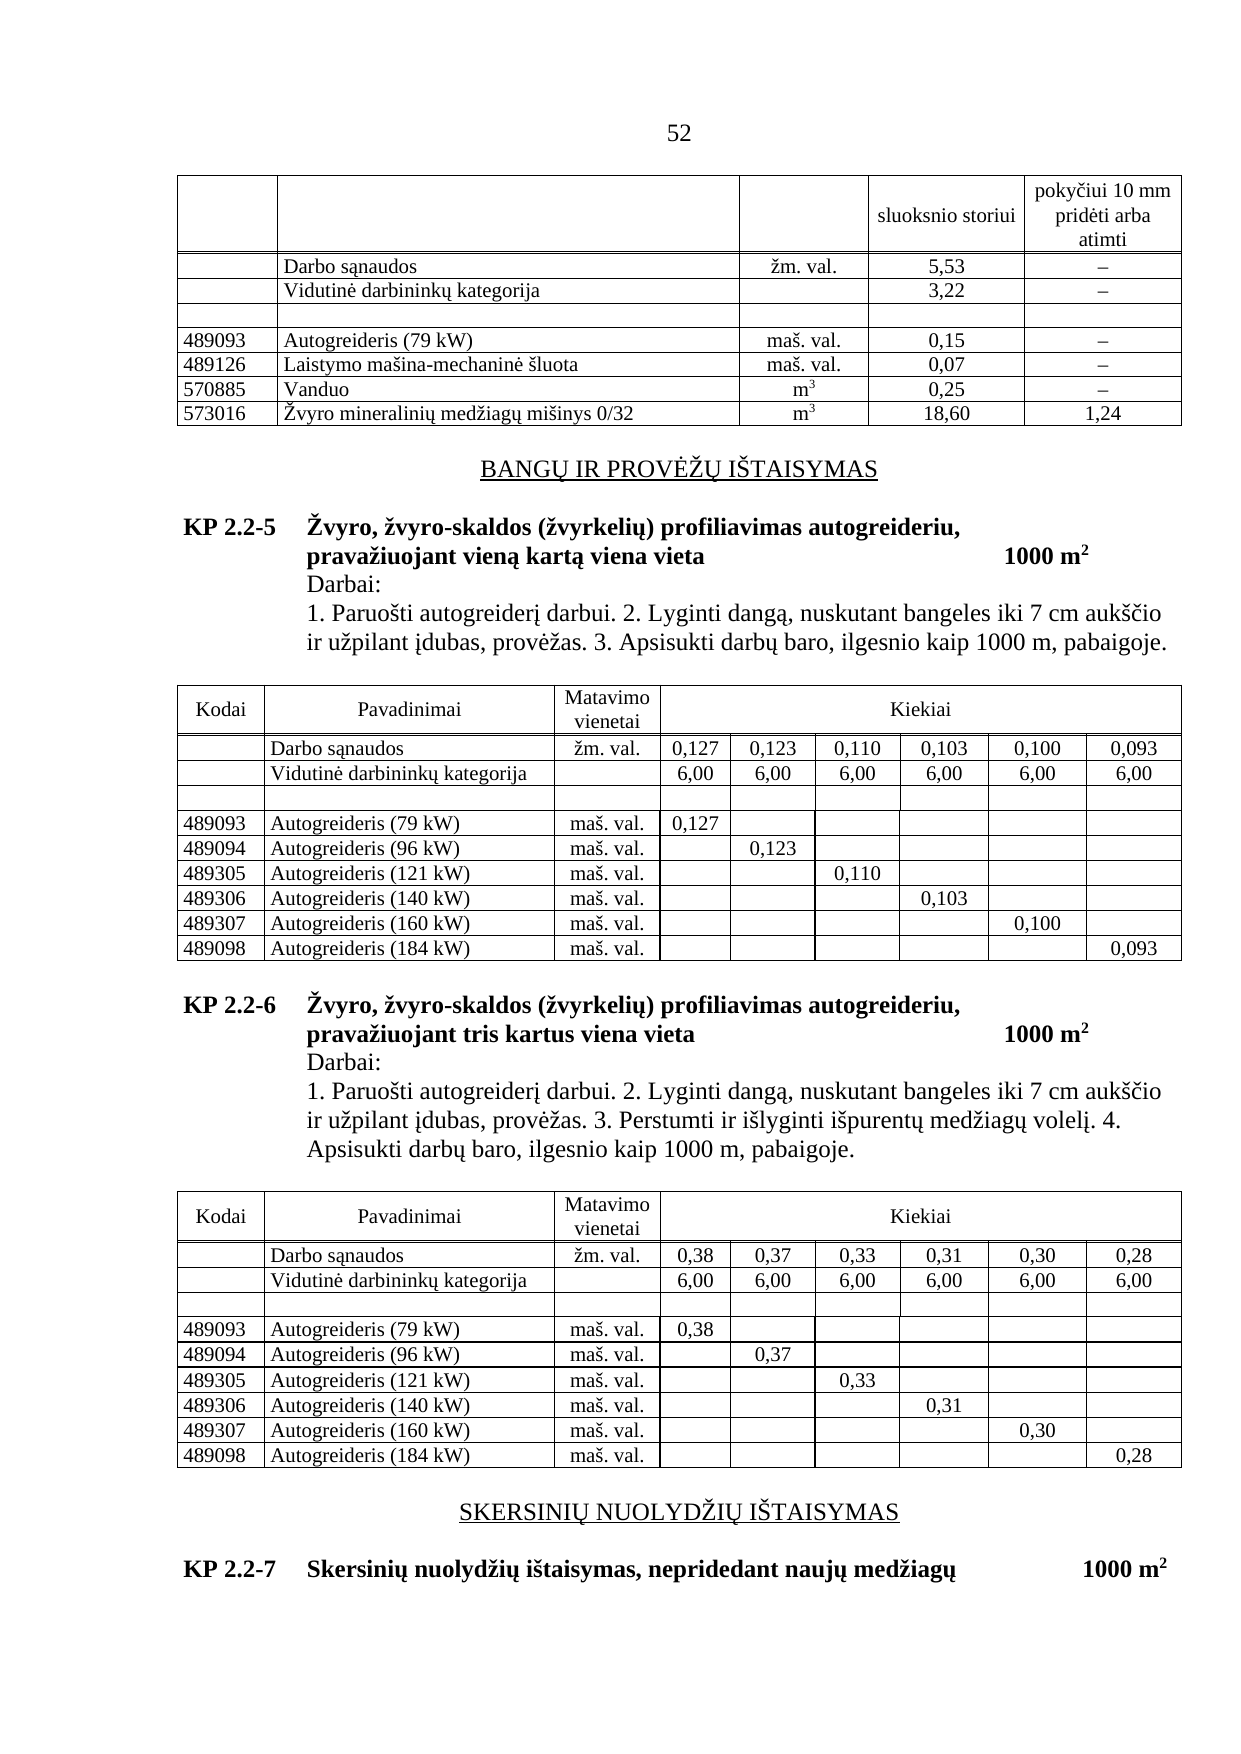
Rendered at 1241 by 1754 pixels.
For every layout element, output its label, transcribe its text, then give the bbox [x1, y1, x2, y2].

table_cell [265, 1293, 554, 1316]
table_cell 489094 [178, 836, 264, 860]
table_cell Autogreideris (160 kW) [265, 911, 554, 935]
table_cell [901, 786, 988, 809]
table_cell Autogreideris (121 kW) [265, 861, 554, 885]
table_cell [989, 1368, 1086, 1392]
table_cell – [1025, 353, 1181, 376]
table_cell maš. val. [555, 886, 659, 910]
table_cell 489306 [178, 1393, 264, 1417]
table_cell 0,110 [816, 861, 899, 885]
table_cell [900, 1343, 988, 1366]
table_cell [816, 1443, 899, 1467]
table_cell 0,093 [1087, 936, 1181, 960]
table_cell Vidutinė darbininkų kategorija [278, 279, 739, 302]
table_cell [1087, 861, 1181, 885]
table_cell [661, 1343, 730, 1366]
table_cell [1087, 1343, 1181, 1366]
table_cell 0,31 [901, 1243, 988, 1267]
table_cell Autogreideris (184 kW) [265, 1443, 554, 1467]
table_cell – [1025, 279, 1181, 302]
table_cell [1087, 911, 1181, 935]
table_cell [178, 1243, 264, 1267]
table_cell [989, 861, 1086, 885]
table_header Kodai [178, 686, 264, 733]
table_cell m3 [740, 377, 868, 401]
table_cell [731, 1368, 814, 1392]
table_cell 489307 [178, 1418, 264, 1442]
table_cell 6,00 [816, 761, 900, 785]
table_cell Darbai: 1. Paruošti autogreiderį darbui. 2. Lyginti dangą, nuskutant bangeles iki 7 cm aukščio ir užpilant įdubas, provėžas. 3. Perstumti ir išlyginti išpurentų medžiagų volelį. 4. Apsisukti darbų baro, ilgesnio kaip 1000 m, pabaigoje. [300, 1048, 1181, 1162]
table_cell 6,00 [989, 1268, 1086, 1292]
table_cell 0,07 [869, 353, 1024, 376]
table_cell 0,31 [900, 1393, 988, 1417]
table_cell Autogreideris (140 kW) [265, 1393, 554, 1417]
table_cell [661, 1443, 730, 1467]
table_cell [178, 736, 264, 760]
table_cell maš. val. [555, 936, 659, 960]
table_cell [1087, 886, 1181, 910]
table_header [178, 176, 277, 251]
table_cell 6,00 [661, 761, 730, 785]
table_cell Žvyro mineralinių medžiagų mišinys 0/32 [278, 402, 739, 425]
table_cell [816, 1393, 899, 1417]
table_cell Autogreideris (96 kW) [265, 1343, 554, 1366]
table_cell [661, 1368, 730, 1392]
table_cell [265, 786, 554, 809]
table_header Matavimo vienetai [555, 1192, 660, 1240]
table_cell 489305 [178, 861, 264, 885]
table_cell [731, 861, 814, 885]
table_cell 0,38 [661, 1317, 730, 1341]
table_cell 0,110 [816, 736, 900, 760]
table_cell [900, 1418, 988, 1442]
table_header KP 2.2-7 [177, 1554, 301, 1583]
table_cell maš. val. [555, 1393, 659, 1417]
table_cell [816, 811, 899, 835]
table_cell 0,127 [661, 811, 730, 835]
table_cell maš. val. [555, 911, 659, 935]
table_cell žm. val. [555, 1243, 660, 1267]
table_cell 0,103 [900, 886, 988, 910]
table_cell [555, 761, 660, 785]
table_cell 0,37 [731, 1343, 814, 1366]
table_cell [731, 1443, 814, 1467]
table_cell Darbo sąnaudos [278, 254, 739, 278]
table_cell Autogreideris (140 kW) [265, 886, 554, 910]
table_cell [900, 861, 988, 885]
table_cell 489307 [178, 911, 264, 935]
table_cell 0,28 [1087, 1443, 1181, 1467]
table_cell pokyčiui 10 mm pridėti arba atimti [1025, 176, 1181, 251]
table_cell 0,100 [989, 736, 1086, 760]
table_cell 6,00 [901, 1268, 988, 1292]
table_header 1000 m2 [998, 990, 1181, 1047]
table_cell [731, 911, 814, 935]
table_cell 1,24 [1025, 402, 1181, 425]
table_cell [816, 786, 900, 809]
table_cell 6,00 [1087, 1268, 1181, 1292]
table_cell [661, 886, 730, 910]
table_cell [731, 886, 814, 910]
table_cell [900, 811, 988, 835]
table_cell [901, 1293, 988, 1316]
table_cell [178, 304, 277, 327]
table_cell [178, 1293, 264, 1316]
table_cell [661, 1418, 730, 1442]
table_cell Autogreideris (160 kW) [265, 1418, 554, 1442]
table_header Pavadinimai [265, 1192, 554, 1240]
table_header Pavadinimai [265, 686, 554, 733]
table_cell 0,100 [989, 911, 1086, 935]
table_cell [555, 1268, 660, 1292]
table_cell 6,00 [1087, 761, 1181, 785]
table_cell [178, 279, 277, 302]
table_cell 0,30 [989, 1418, 1086, 1442]
table_cell 0,127 [661, 736, 730, 760]
table_cell [740, 279, 868, 302]
table_cell [178, 761, 264, 785]
table_header KP 2.2-5 [177, 512, 300, 569]
table_cell Darbai: 1. Paruošti autogreiderį darbui. 2. Lyginti dangą, nuskutant bangeles iki 7 cm aukščio ir užpilant įdubas, provėžas. 3. Apsisukti darbų baro, ilgesnio kaip 1000 m, pabaigoje. [300, 570, 1181, 656]
table_cell maš. val. [555, 811, 659, 835]
table_cell Vidutinė darbininkų kategorija [265, 1268, 554, 1292]
table_cell 0,28 [1087, 1243, 1181, 1267]
table_cell [989, 836, 1086, 860]
table_cell [989, 936, 1086, 960]
table_header 1000 m2 [998, 512, 1181, 569]
table_cell 0,103 [901, 736, 988, 760]
table_cell [900, 911, 988, 935]
table_cell Vidutinė darbininkų kategorija [265, 761, 554, 785]
table_cell 489098 [178, 1443, 264, 1467]
table_cell [1025, 304, 1181, 327]
table_cell [731, 1317, 814, 1341]
table_cell [177, 1048, 300, 1162]
table_cell [1087, 1317, 1181, 1341]
table_cell maš. val. [740, 353, 868, 376]
table_cell – [1025, 377, 1181, 401]
table_cell 6,00 [731, 761, 815, 785]
table_cell žm. val. [555, 736, 660, 760]
table_cell maš. val. [555, 861, 659, 885]
table_cell [816, 1343, 899, 1366]
table_cell [1087, 811, 1181, 835]
table_cell – [1025, 328, 1181, 352]
table_cell Autogreideris (79 kW) [265, 811, 554, 835]
table_cell [1087, 1418, 1181, 1442]
table_header Skersinių nuolydžių ištaisymas, nepridedant naujų medžiagų [301, 1554, 1076, 1583]
table_cell 0,30 [989, 1243, 1086, 1267]
table_cell 489093 [178, 1317, 264, 1341]
table_cell [661, 936, 730, 960]
table_header Kodai [178, 1192, 264, 1240]
table_cell – [1025, 254, 1181, 278]
table_cell 489093 [178, 328, 277, 352]
table_header Matavimo vienetai [555, 686, 660, 733]
table_cell žm. val. [740, 254, 868, 278]
table_cell 0,38 [661, 1243, 730, 1267]
table_cell [989, 886, 1086, 910]
table_cell 6,00 [661, 1268, 730, 1292]
text BANGŲ IR PROVĖŽŲ IŠTAISYMAS [177, 454, 1181, 483]
table_cell [731, 786, 815, 809]
table_header KP 2.2-6 [177, 990, 300, 1047]
table_cell [816, 836, 899, 860]
text SKERSINIŲ NUOLYDŽIŲ IŠTAISYMAS [177, 1497, 1181, 1525]
table_cell maš. val. [555, 1443, 659, 1467]
table_cell [178, 786, 264, 809]
table_cell [989, 1317, 1086, 1341]
table_cell 6,00 [731, 1268, 815, 1292]
table_cell [816, 936, 899, 960]
table_cell 573016 [178, 402, 277, 425]
table_header Kiekiai [661, 686, 1181, 733]
table_header [278, 176, 739, 251]
table_cell [661, 836, 730, 860]
table_cell [816, 886, 899, 910]
table_cell 0,33 [816, 1243, 900, 1267]
table_cell [1087, 786, 1181, 809]
table_cell maš. val. [555, 1418, 659, 1442]
table_cell [661, 911, 730, 935]
table_cell Autogreideris (79 kW) [265, 1317, 554, 1341]
table_cell [816, 911, 899, 935]
table_cell 0,093 [1087, 736, 1181, 760]
table_cell [555, 786, 660, 809]
table_cell 0,15 [869, 328, 1024, 352]
table_cell [1087, 1293, 1181, 1316]
table_cell [816, 1317, 899, 1341]
table_cell 489094 [178, 1343, 264, 1366]
table_header Žvyro, žvyro-skaldos (žvyrkelių) profiliavimas autogreideriu, pravažiuojant vieną kartą viena vieta [300, 512, 998, 569]
table_cell [278, 304, 739, 327]
table_cell [661, 1393, 730, 1417]
table_cell [900, 1443, 988, 1467]
table_cell [178, 1268, 264, 1292]
table_cell 3,22 [869, 279, 1024, 302]
table_cell [989, 786, 1086, 809]
table_header Žvyro, žvyro-skaldos (žvyrkelių) profiliavimas autogreideriu, pravažiuojant tris kartus viena vieta [300, 990, 998, 1047]
table_cell 489093 [178, 811, 264, 835]
table_cell [989, 1393, 1086, 1417]
table_cell [731, 1293, 815, 1316]
table_cell [1087, 1368, 1181, 1392]
table_cell [661, 1293, 730, 1316]
table_cell [900, 936, 988, 960]
table_cell [869, 304, 1024, 327]
table_cell 5,53 [869, 254, 1024, 278]
table_cell [661, 786, 730, 809]
table_cell [178, 254, 277, 278]
table_cell 489098 [178, 936, 264, 960]
table_cell [731, 1393, 814, 1417]
table_cell [816, 1418, 899, 1442]
table_cell Darbo sąnaudos [265, 736, 554, 760]
table_cell [731, 936, 814, 960]
table_cell Autogreideris (184 kW) [265, 936, 554, 960]
table_cell Autogreideris (121 kW) [265, 1368, 554, 1392]
table_cell 0,123 [731, 836, 814, 860]
table_cell 0,123 [731, 736, 815, 760]
table_cell [555, 1293, 660, 1316]
table_cell sluoksnio storiui [869, 176, 1024, 251]
table_cell [740, 304, 868, 327]
table_cell maš. val. [740, 328, 868, 352]
table_header [740, 176, 868, 251]
table_cell 6,00 [989, 761, 1086, 785]
table_cell [989, 811, 1086, 835]
table_cell [900, 1368, 988, 1392]
table_cell [989, 1443, 1086, 1467]
table_cell [1087, 1393, 1181, 1417]
table_cell Autogreideris (79 kW) [278, 328, 739, 352]
table_cell 489305 [178, 1368, 264, 1392]
table_cell [731, 811, 814, 835]
table_cell 0,37 [731, 1243, 815, 1267]
table_cell 489126 [178, 353, 277, 376]
table_cell [1087, 836, 1181, 860]
table_cell maš. val. [555, 1368, 659, 1392]
table_cell maš. val. [555, 1317, 659, 1341]
table_cell 489306 [178, 886, 264, 910]
table_cell [731, 1418, 814, 1442]
table_cell [900, 836, 988, 860]
table_cell maš. val. [555, 1343, 659, 1366]
table_cell maš. val. [555, 836, 659, 860]
table_header 1000 m2 [1076, 1554, 1181, 1583]
table_cell m3 [740, 402, 868, 425]
table_cell [816, 1293, 900, 1316]
table_cell Laistymo mašina-mechaninė šluota [278, 353, 739, 376]
table_cell Vanduo [278, 377, 739, 401]
table_cell Darbo sąnaudos [265, 1243, 554, 1267]
table_cell 6,00 [901, 761, 988, 785]
table_cell 0,33 [816, 1368, 899, 1392]
table_cell [989, 1343, 1086, 1366]
table_cell [177, 570, 300, 656]
table_cell [989, 1293, 1086, 1316]
table_cell [900, 1317, 988, 1341]
table_cell 18,60 [869, 402, 1024, 425]
table_cell [661, 861, 730, 885]
table_cell 6,00 [816, 1268, 900, 1292]
table_header Kiekiai [661, 1192, 1181, 1240]
table_cell 0,25 [869, 377, 1024, 401]
table_cell Autogreideris (96 kW) [265, 836, 554, 860]
table_cell 570885 [178, 377, 277, 401]
